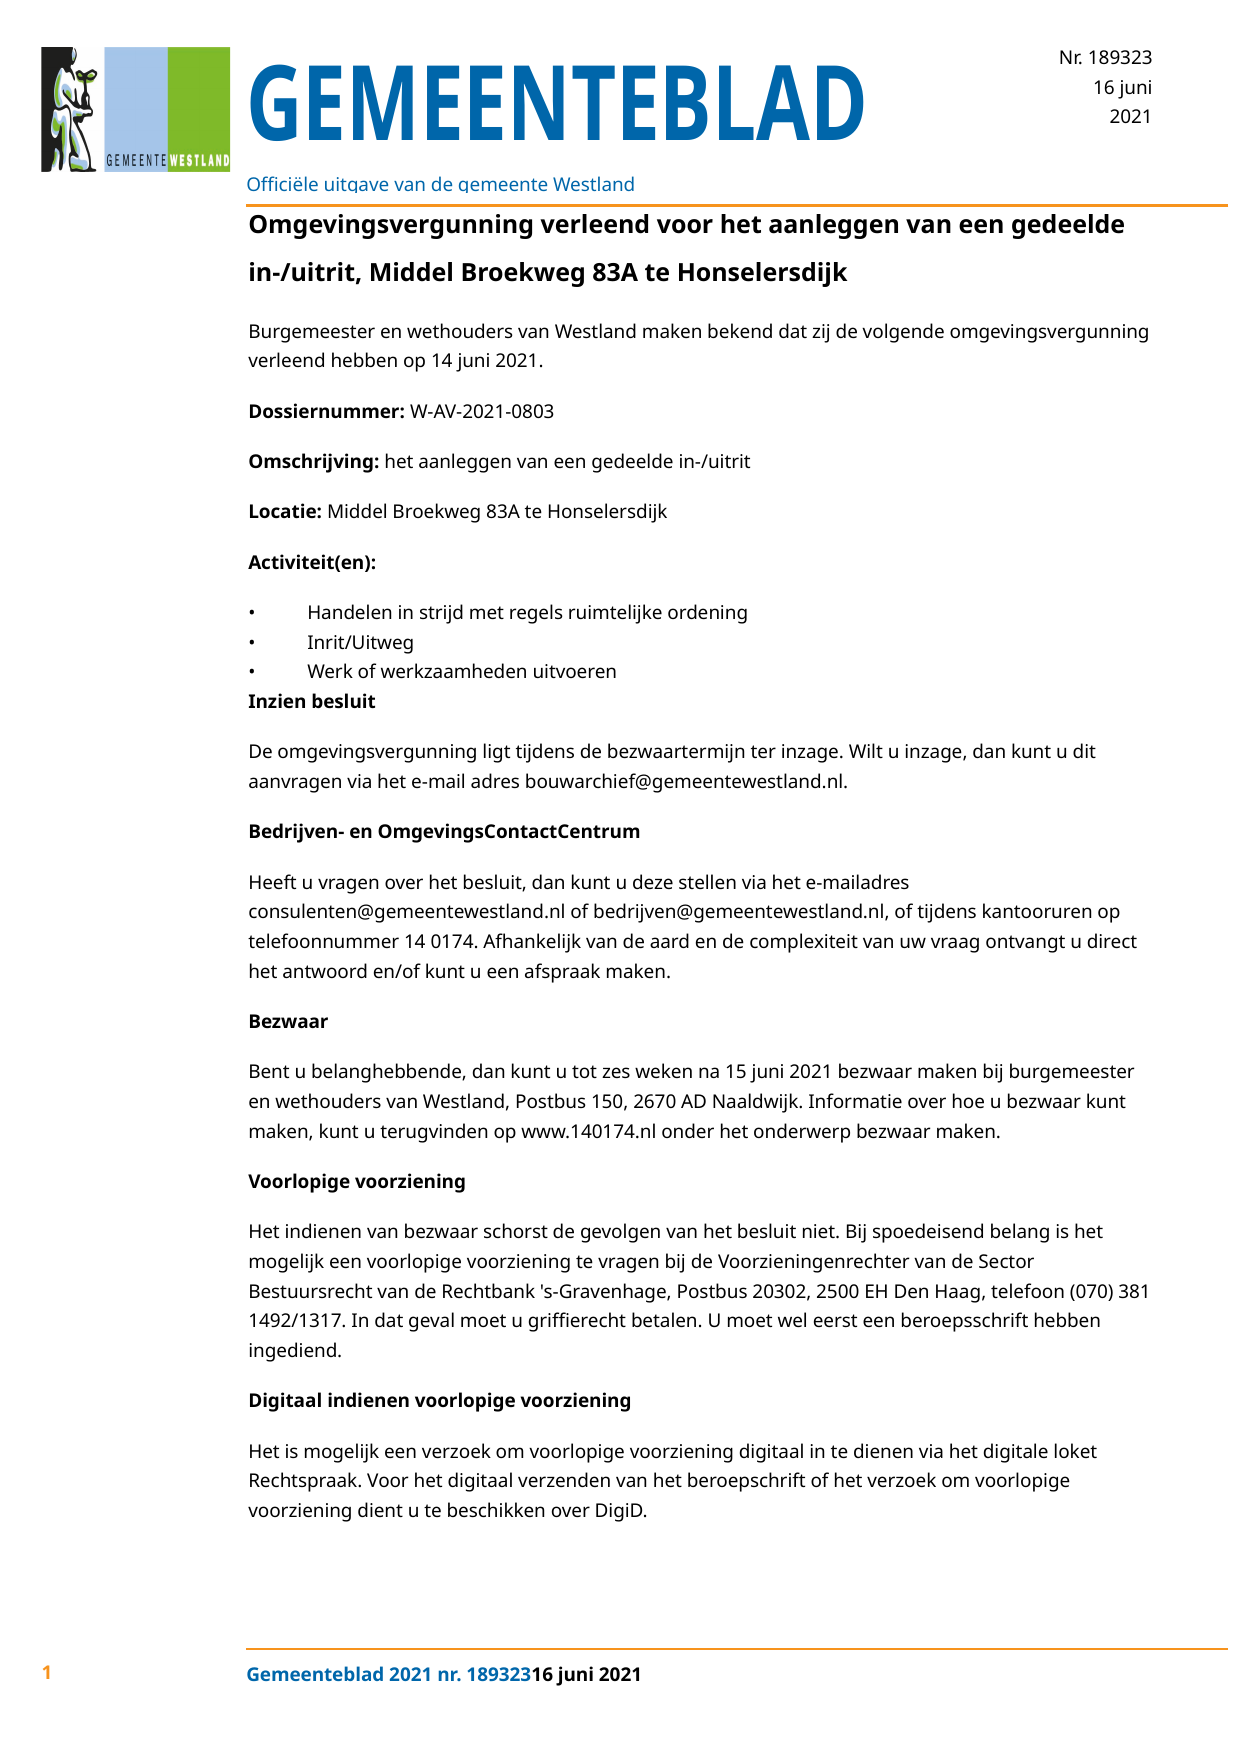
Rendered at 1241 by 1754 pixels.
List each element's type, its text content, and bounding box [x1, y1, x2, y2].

text Heeft u vragen over het besluit, dan kunt u deze stellen via het e-mailadres consulenten@gemeentewestland.nl of bedrijven@gemeentewestland.nl, of tijdens kantooruren op telefoonnummer 14 0174. Afhankelijk van de aard en de complexiteit van uw vraag ontvangt u direct het antwoord en/of kunt u een afspraak maken. [248, 869, 1152, 984]
text Omschrijving: het aanleggen van een gedeelde in-/uitrit [248, 448, 1152, 474]
text Locatie: Middel Broekweg 83A te Honselersdijk [248, 499, 1152, 524]
list Handelen in strijd met regels ruimtelijke ordening [248, 599, 1152, 625]
list Inrit/Uitweg [248, 629, 1152, 655]
text Het indienen van bezwaar schorst de gevolgen van het besluit niet. Bij spoedeisend belang is het mogelijk een voorlopige voorziening te vragen bij de Voorzieningenrechter van de Sector Bestuursrecht van de Rechtbank 's-Gravenhage, Postbus 20302, 2500 EH Den Haag, telefoon (070) 381 1492/1317. In dat geval moet u griffierecht betalen. U moet wel eerst een beroepsschrift hebben ingediend. [248, 1219, 1152, 1363]
text Bedrijven- en OmgevingsContactCentrum [248, 819, 1152, 844]
text Het is mogelijk een verzoek om voorlopige voorziening digitaal in te dienen via het digitale loket Rechtspraak. Voor het digitaal verzenden van het beroepschrift of het verzoek om voorlopige voorziening dient u te beschikken over DigiD. [248, 1438, 1152, 1523]
text Inzien besluit [248, 688, 1152, 714]
text De omgevingsvergunning ligt tijdens de bezwaartermijn ter inzage. Wilt u inzage, dan kunt u dit aanvragen via het e-mail adres bouwarchief@gemeentewestland.nl. [248, 739, 1152, 794]
text Bent u belanghebbende, dan kunt u tot zes weken na 15 juni 2021 bezwaar maken bij burgemeester en wethouders van Westland, Postbus 150, 2670 AD Naaldwijk. Informatie over hoe u bezwaar kunt maken, kunt u terugvinden op www.140174.nl onder het onderwerp bezwaar maken. [248, 1059, 1152, 1144]
text Omgevingsvergunning verleend voor het aanleggen van een gedeelde in-/uitrit, Middel Broekweg 83A te Honselersdijk [248, 207, 1152, 288]
text Burgemeester en wethouders van Westland maken bekend dat zij de volgende omgevingsvergunning verleend hebben op 14 juni 2021. [248, 318, 1152, 373]
picture [41, 47, 231, 172]
text Bezwaar [248, 1008, 1152, 1034]
text Voorlopige voorziening [248, 1168, 1152, 1194]
text Activiteit(en): [248, 549, 1152, 575]
text Digitaal indienen voorlopige voorziening [248, 1387, 1152, 1413]
text Dossiernummer: W-AV-2021-0803 [248, 398, 1152, 424]
list Werk of werkzaamheden uitvoeren [248, 659, 1152, 684]
